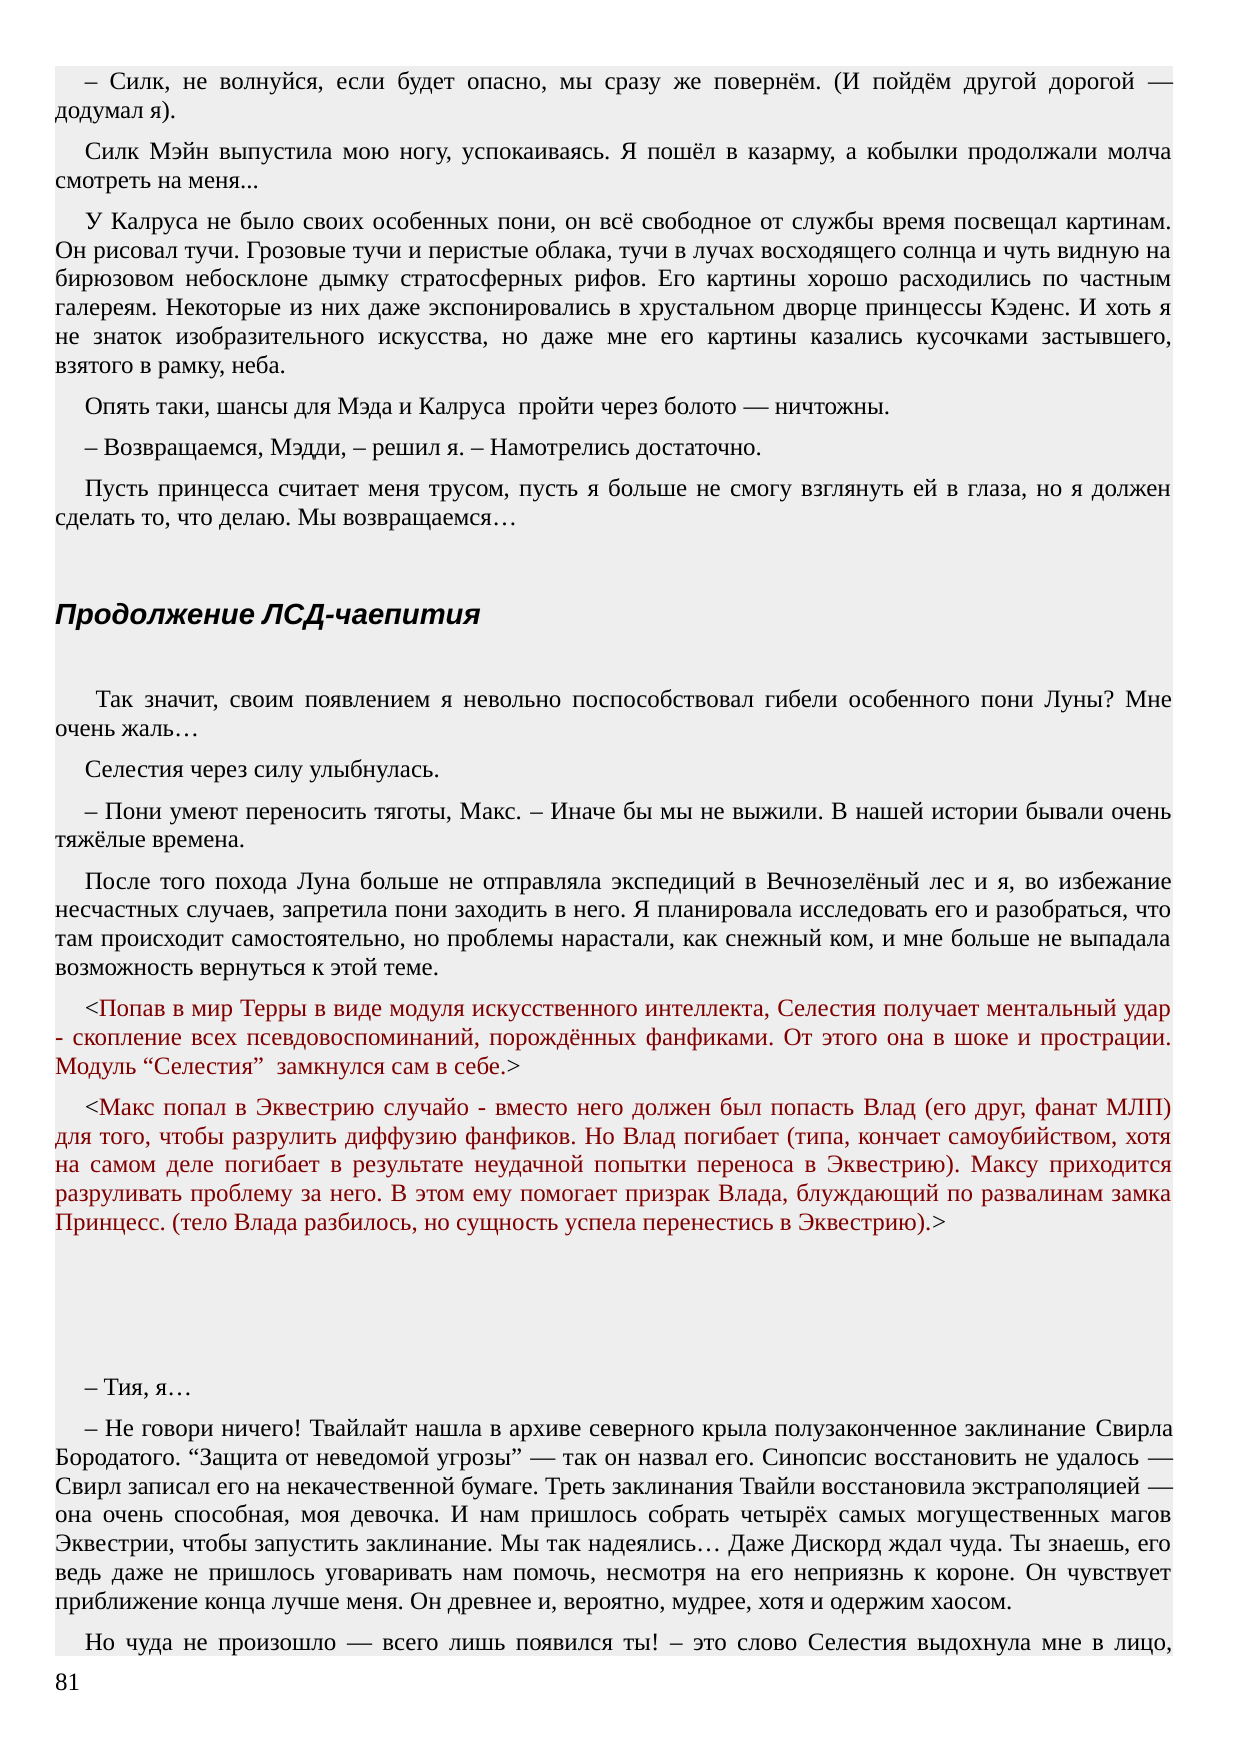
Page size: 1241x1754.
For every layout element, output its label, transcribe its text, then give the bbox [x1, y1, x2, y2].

text – Пони умеют переносить тяготы, Макс. – Иначе бы мы не выжили. В нашей истории бывали очень тяжёлые времена. [55, 796, 1173, 853]
text Силк Мэйн выпустила мою ногу, успокаиваясь. Я пошёл в казарму, а кобылки продолжали молча смотреть на меня... [55, 136, 1173, 193]
subtitle Продолжение ЛСД-чаепития [55, 597, 1173, 631]
text Но чуда не произошло — всего лишь появился ты! – это слово Селестия выдохнула мне в лицо, [55, 1627, 1173, 1656]
text У Калруса не было своих особенных пони, он всё свободное от службы время посвещал картинам. Он рисовал тучи. Грозовые тучи и перистые облака, тучи в лучах восходящего солнца и чуть видную на бирюзовом небосклоне дымку стратосферных рифов. Его картины хорошо расходились по частным галереям. Некоторые из них даже экспонировались в хрустальном дворце принцессы Кэденс. И хоть я не знаток изобразительного искусства, но даже мне его картины казались кусочками застывшего, взятого в рамку, неба. [55, 206, 1173, 378]
text – Силк, не волнуйся, если будет опасно, мы сразу же повернём. (И пойдём другой дорогой — додумал я). [55, 66, 1173, 123]
text Опять таки, шансы для Мэда и Калруса пройти через болото — ничтожны. [55, 391, 1173, 420]
text – Возвращаемся, Мэдди, – решил я. – Намотрелись достаточно. [55, 432, 1173, 461]
text Пусть принцесса считает меня трусом, пусть я больше не смогу взглянуть ей в глаза, но я должен сделать то, что делаю. Мы возвращаемся… [55, 473, 1173, 531]
text <Попав в мир Терры в виде модуля искусственного интеллекта, Селестия получает ментальный удар - скопление всех псевдовоспоминаний, порождённых фанфиками. От этого она в шоке и прострации. Модуль “Селестия” замкнулся сам в себе.> [55, 993, 1173, 1079]
text – Тия, я… [55, 1372, 1173, 1401]
text – Не говори ничего! Твайлайт нашла в архиве северного крыла полузаконченное заклинание Cвирла Бородатого. “Защита от неведомой угрозы” — так он назвал его. Синопсис восстановить не удалось — Свирл записал его на некачественной бумаге. Треть заклинания Твайли восстановила экстраполяцией — она очень способная, моя девочка. И нам пришлось собрать четырёх самых могущественных магов Эквестрии, чтобы запустить заклинание. Мы так надеялись… Даже Дискорд ждал чуда. Ты знаешь, его ведь даже не пришлось уговаривать нам помочь, несмотря на его неприязнь к короне. Он чувствует приближение конца лучше меня. Он древнее и, вероятно, мудрее, хотя и одержим хаосом. [55, 1413, 1173, 1614]
text Селестия через силу улыбнулась. [55, 754, 1173, 783]
text Так значит, своим появлением я невольно поспособствовал гибели особенного пони Луны? Мне очень жаль… [55, 684, 1173, 742]
text <Макс попал в Эквестрию случайо - вместо него должен был попасть Влад (его друг, фанат МЛП) для того, чтобы разрулить диффузию фанфиков. Но Влад погибает (типа, кончает самоубийством, хотя на самом деле погибает в результате неудачной попытки переноса в Эквестрию). Максу приходится разруливать проблему за него. В этом ему помогает призрак Влада, блуждающий по развалинам замка Принцесс. (тело Влада разбилось, но сущность успела перенестись в Эквестрию).> [55, 1092, 1173, 1236]
text После того похода Луна больше не отправляла экспедиций в Вечнозелёный лес и я, во избежание несчастных случаев, запретила пони заходить в него. Я планировала исследовать его и разобраться, что там происходит самостоятельно, но проблемы нарастали, как снежный ком, и мне больше не выпадала возможность вернуться к этой теме. [55, 866, 1173, 981]
